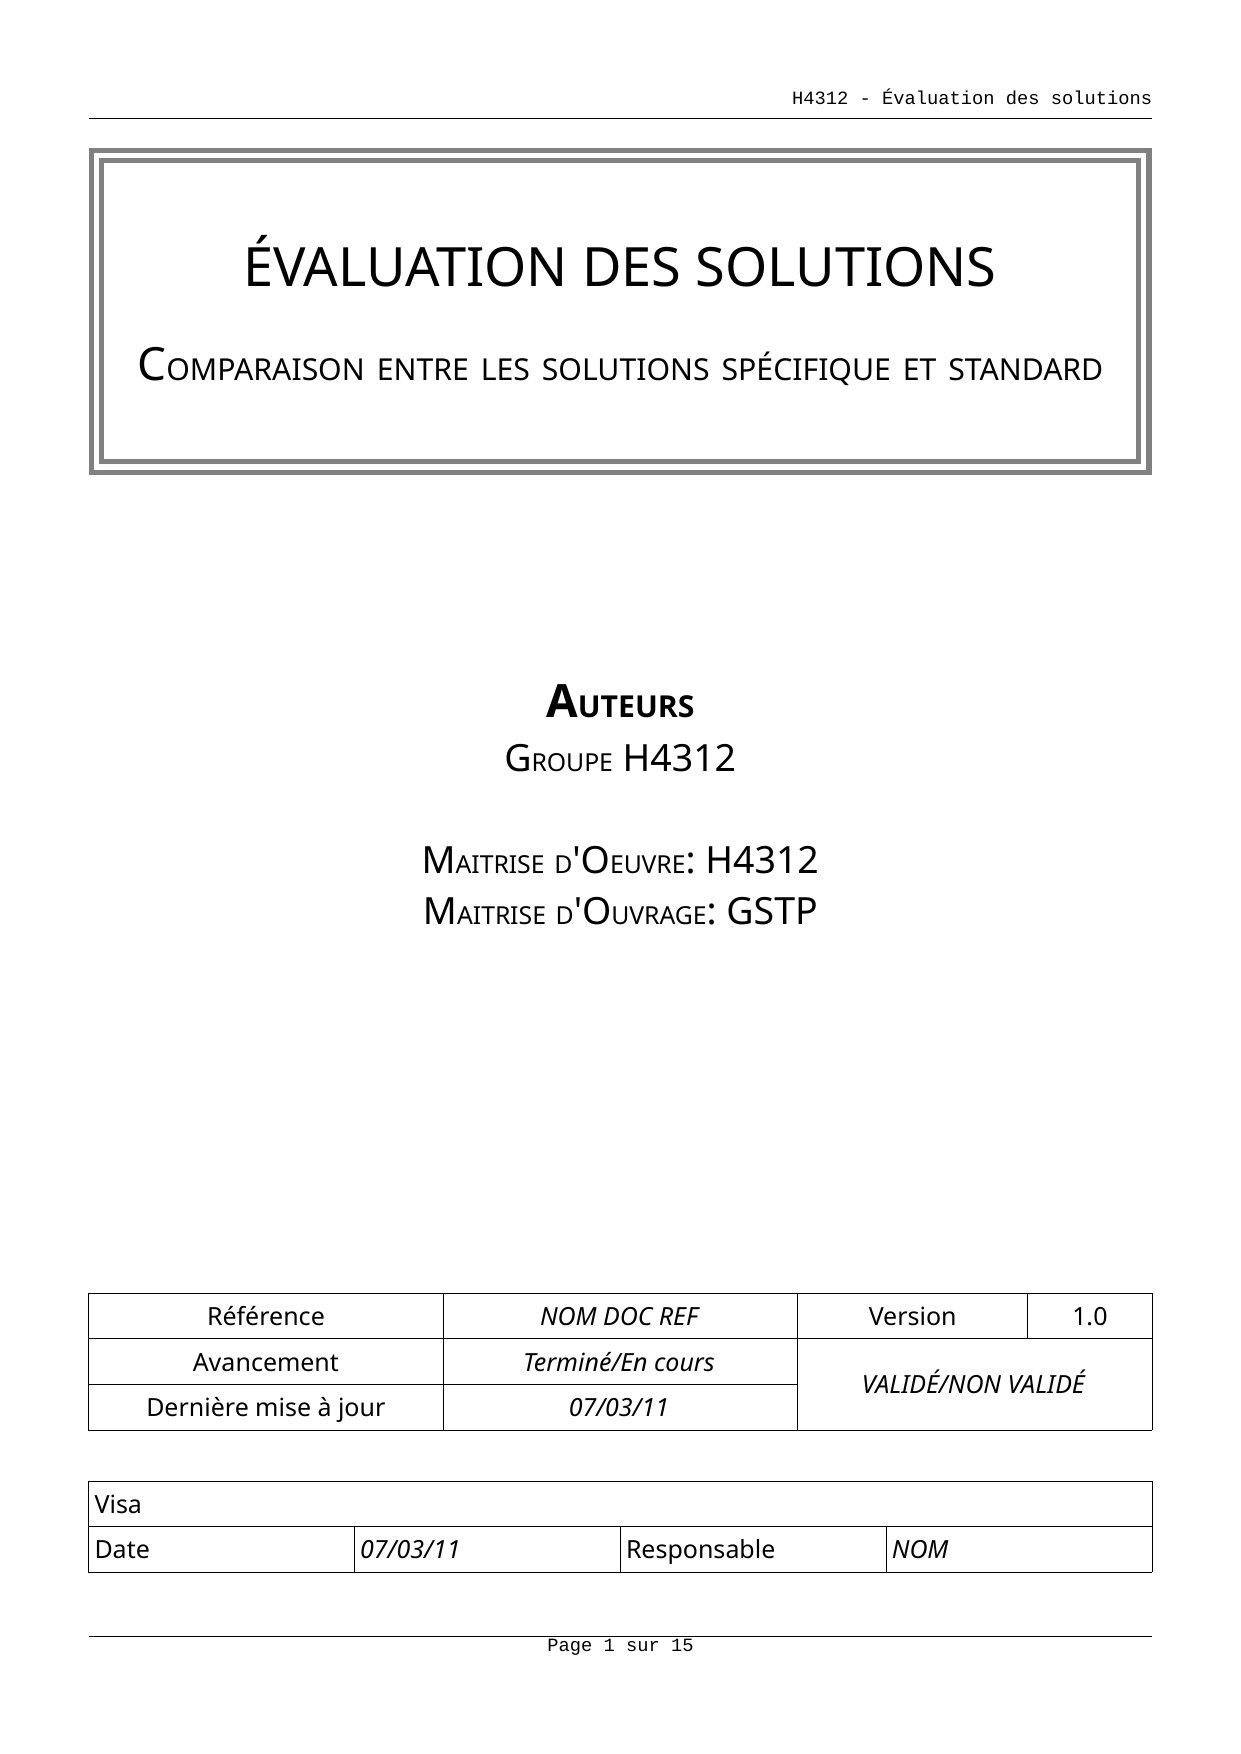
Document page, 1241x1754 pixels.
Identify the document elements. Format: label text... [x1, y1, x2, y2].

text Maitrise d'Ouvrage: GSTP [88, 884, 1152, 935]
table_header Version [798, 1294, 1027, 1338]
table_cell Dernière mise à jour [89, 1385, 443, 1429]
table_cell NOM [887, 1527, 1152, 1572]
text Évaluation des solutions [104, 210, 1136, 302]
table_cell VALIDÉ/NON VALIDÉ [798, 1339, 1152, 1429]
table_header Visa [89, 1482, 1152, 1526]
table_header NOM DOC REF [444, 1294, 797, 1338]
table_cell Responsable [621, 1527, 886, 1572]
table_header Référence [89, 1294, 443, 1338]
table_cell Avancement [89, 1339, 443, 1384]
text Maitrise d'Oeuvre: H4312 [88, 833, 1152, 884]
text Auteurs [88, 669, 1152, 731]
table_cell 07/03/11 [355, 1527, 620, 1572]
table_cell 07/03/11 [444, 1385, 797, 1429]
table_cell Terminé/En cours [444, 1339, 797, 1384]
text Groupe H4312 [88, 731, 1152, 782]
table_cell Date [89, 1527, 354, 1572]
text Comparaison entre les solutions spécifique et standard [104, 313, 1136, 376]
table_header 1.0 [1028, 1294, 1152, 1338]
